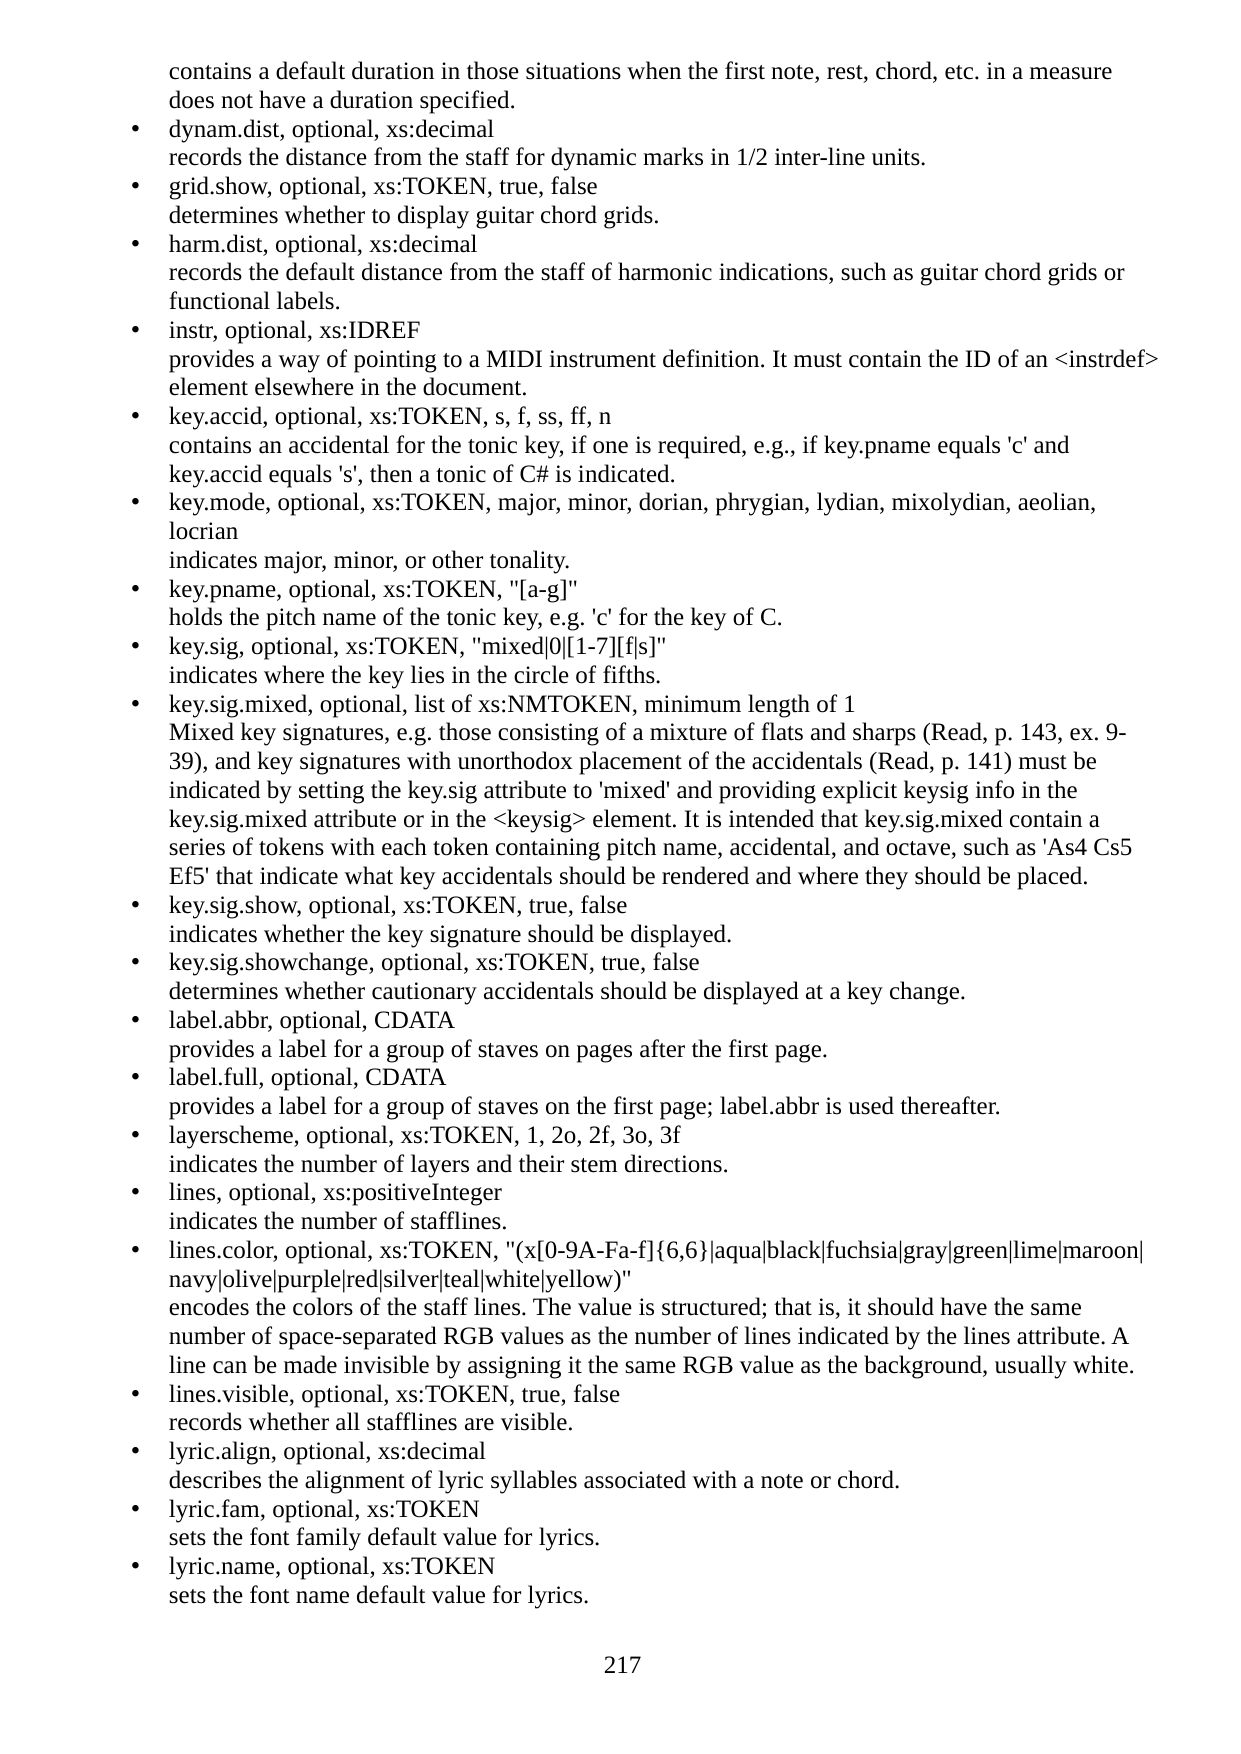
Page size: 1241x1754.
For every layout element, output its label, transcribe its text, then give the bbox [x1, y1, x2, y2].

list lyric.align, optional, xs:decimal describes the alignment of lyric syllables associated with a note or chord. [131, 1436, 1162, 1494]
list lines.visible, optional, xs:TOKEN, true, false records whether all stafflines are visible. [131, 1379, 1162, 1436]
list key.pname, optional, xs:TOKEN, "[a-g]" holds the pitch name of the tonic key, e.g. 'c' for the key of C. [131, 574, 1162, 631]
list instr, optional, xs:IDREF provides a way of pointing to a MIDI instrument definition. It must contain the ID of an <instrdef> element elsewhere in the document. [131, 315, 1162, 401]
list key.sig.show, optional, xs:TOKEN, true, false indicates whether the key signature should be displayed. [131, 890, 1162, 947]
list lines, optional, xs:positiveInteger indicates the number of stafflines. [131, 1177, 1162, 1235]
list lines.color, optional, xs:TOKEN, "(x[0-9A-Fa-f]{6,6}|aqua|black|fuchsia|gray|green|lime|maroon|navy|olive|purple|red|silver|teal|white|yellow)" encodes the colors of the staff lines. The value is structured; that is, it should have the same number of space-separated RGB values as the number of lines indicated by the lines attribute. A line can be made invisible by assigning it the same RGB value as the background, usually white. [131, 1235, 1162, 1379]
list layerscheme, optional, xs:TOKEN, 1, 2o, 2f, 3o, 3f indicates the number of layers and their stem directions. [131, 1120, 1162, 1177]
list harm.dist, optional, xs:decimal records the default distance from the staff of harmonic indications, such as guitar chord grids or functional labels. [131, 229, 1162, 315]
list lyric.fam, optional, xs:TOKEN sets the font family default value for lyrics. [131, 1494, 1162, 1551]
list key.mode, optional, xs:TOKEN, major, minor, dorian, phrygian, lydian, mixolydian, aeolian, locrian indicates major, minor, or other tonality. [131, 487, 1162, 574]
list contains a default duration in those situations when the first note, rest, chord, etc. in a measure does not have a duration specified. [131, 56, 1162, 114]
list label.abbr, optional, CDATA provides a label for a group of staves on pages after the first page. [131, 1005, 1162, 1062]
list label.full, optional, CDATA provides a label for a group of staves on the first page; label.abbr is used thereafter. [131, 1062, 1162, 1120]
list key.accid, optional, xs:TOKEN, s, f, ss, ff, n contains an accidental for the tonic key, if one is required, e.g., if key.pname equals 'c' and key.accid equals 's', then a tonic of C# is indicated. [131, 401, 1162, 487]
list key.sig.showchange, optional, xs:TOKEN, true, false determines whether cautionary accidentals should be displayed at a key change. [131, 947, 1162, 1005]
list key.sig, optional, xs:TOKEN, "mixed|0|[1-7][f|s]" indicates where the key lies in the circle of fifths. [131, 631, 1162, 689]
list dynam.dist, optional, xs:decimal records the distance from the staff for dynamic marks in 1/2 inter-line units. [131, 114, 1162, 171]
list lyric.name, optional, xs:TOKEN sets the font name default value for lyrics. [131, 1551, 1162, 1609]
list grid.show, optional, xs:TOKEN, true, false determines whether to display guitar chord grids. [131, 171, 1162, 229]
list key.sig.mixed, optional, list of xs:NMTOKEN, minimum length of 1 Mixed key signatures, e.g. those consisting of a mixture of flats and sharps (Read, p. 143, ex. 9-39), and key signatures with unorthodox placement of the accidentals (Read, p. 141) must be indicated by setting the key.sig attribute to 'mixed' and providing explicit keysig info in the key.sig.mixed attribute or in the <keysig> element. It is intended that key.sig.mixed contain a series of tokens with each token containing pitch name, accidental, and octave, such as 'As4 Cs5 Ef5' that indicate what key accidentals should be rendered and where they should be placed. [131, 689, 1162, 890]
